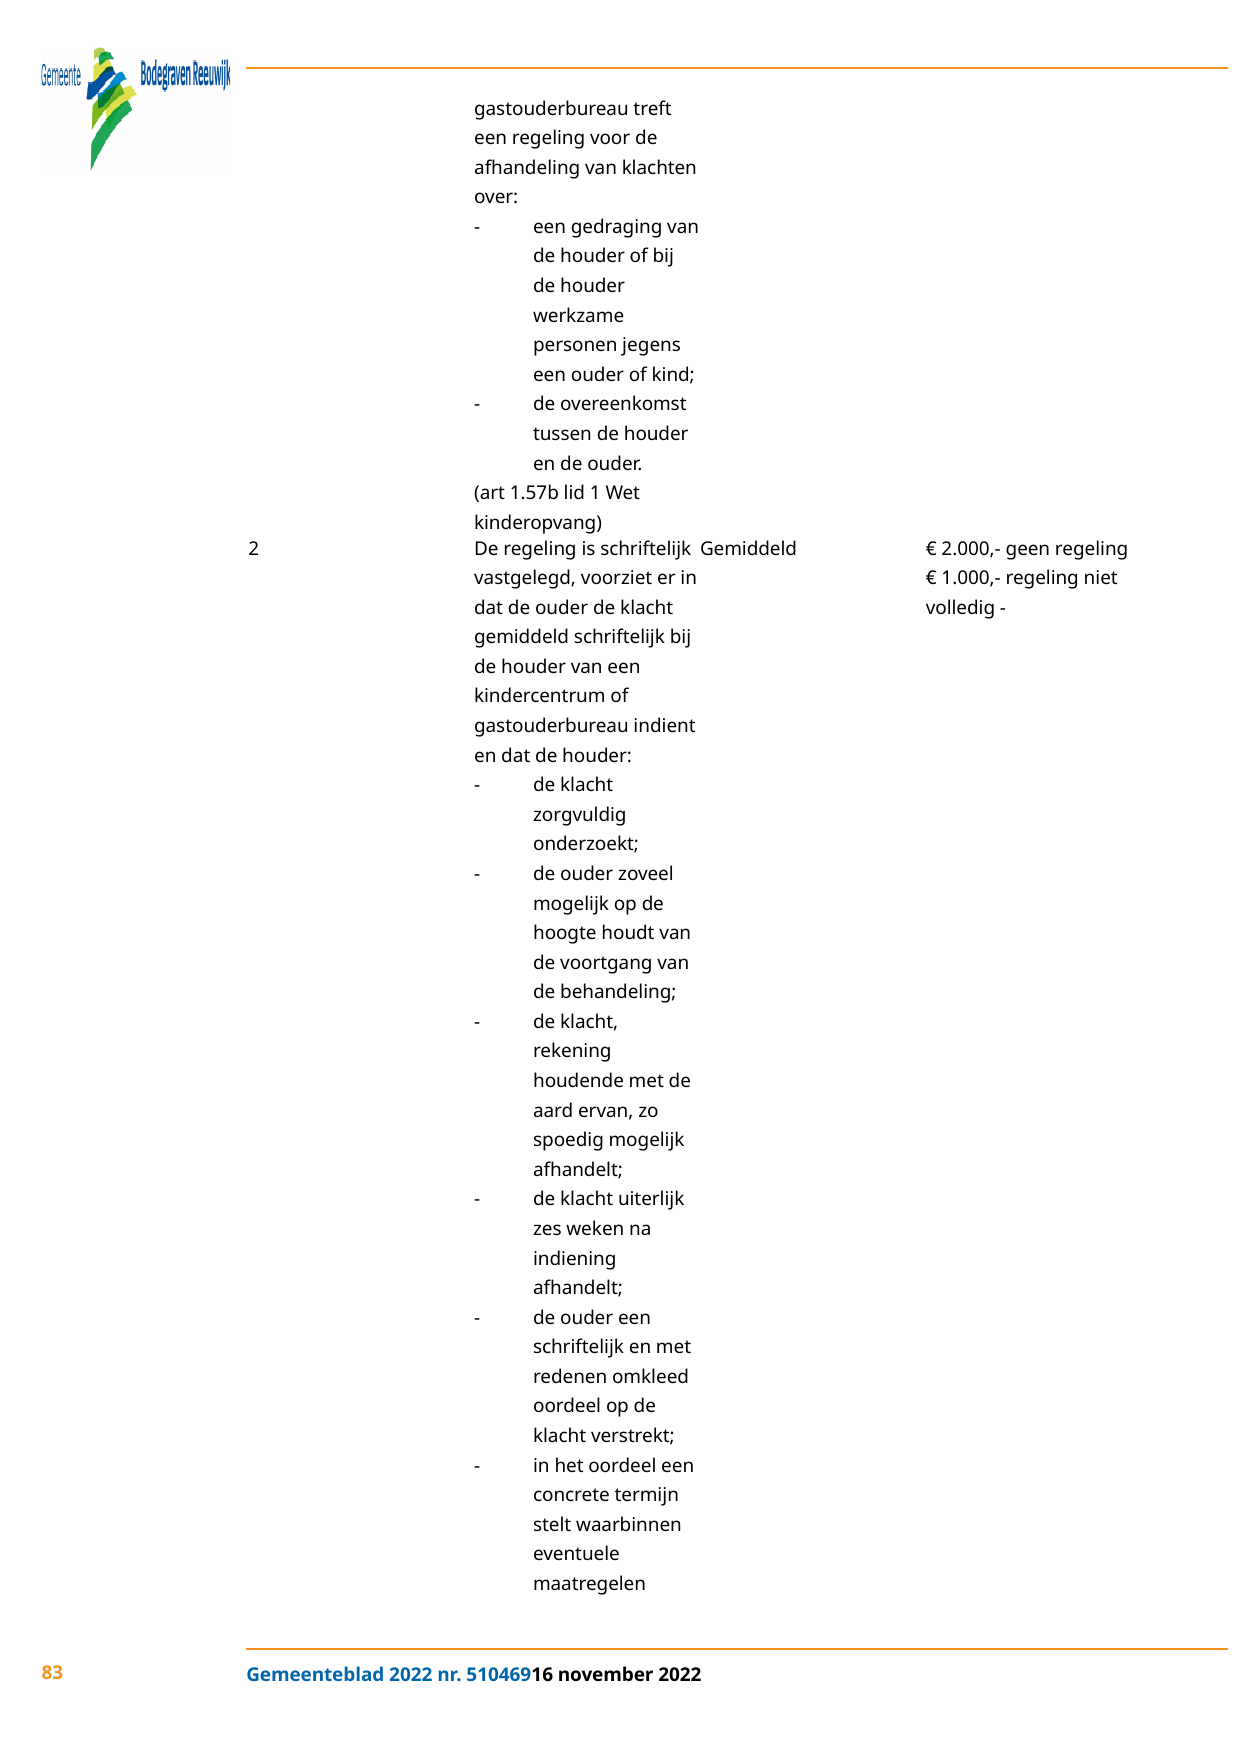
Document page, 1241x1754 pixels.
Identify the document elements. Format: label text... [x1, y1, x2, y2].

table_cell [248, 95, 474, 535]
table_cell [700, 95, 926, 535]
table_cell De regeling is schriftelijk vastgelegd, voorziet er in dat de ouder de klacht gemiddeld schriftelijk bij de houder van een kindercentrum of gastouderbureau indient en dat de houder: de klacht zorgvuldig onderzoekt; de ouder zoveel mogelijk op de hoogte houdt van de voortgang van de behandeling; de klacht, rekening houdende met de aard ervan, zo spoedig mogelijk afhandelt; de klacht uiterlijk zes weken na indiening afhandelt; de ouder een schriftelijk en met redenen omkleed oordeel op de klacht verstrekt; in het oordeel een concrete termijn stelt waarbinnen eventuele maatregelen [474, 535, 700, 1596]
table_cell gastouderbureau treft een regeling voor de afhandeling van klachten over: een gedraging van de houder of bij de houder werkzame personen jegens een ouder of kind; de overeenkomst tussen de houder en de ouder. (art 1.57b lid 1 Wet kinderopvang) [474, 95, 700, 535]
table_cell 2 [248, 535, 474, 1596]
picture [41, 47, 231, 172]
table_cell Gemiddeld [700, 535, 926, 1596]
table_cell [926, 95, 1152, 535]
table_cell € 2.000,- geen regeling € 1.000,- regeling niet volledig - [926, 535, 1152, 1596]
